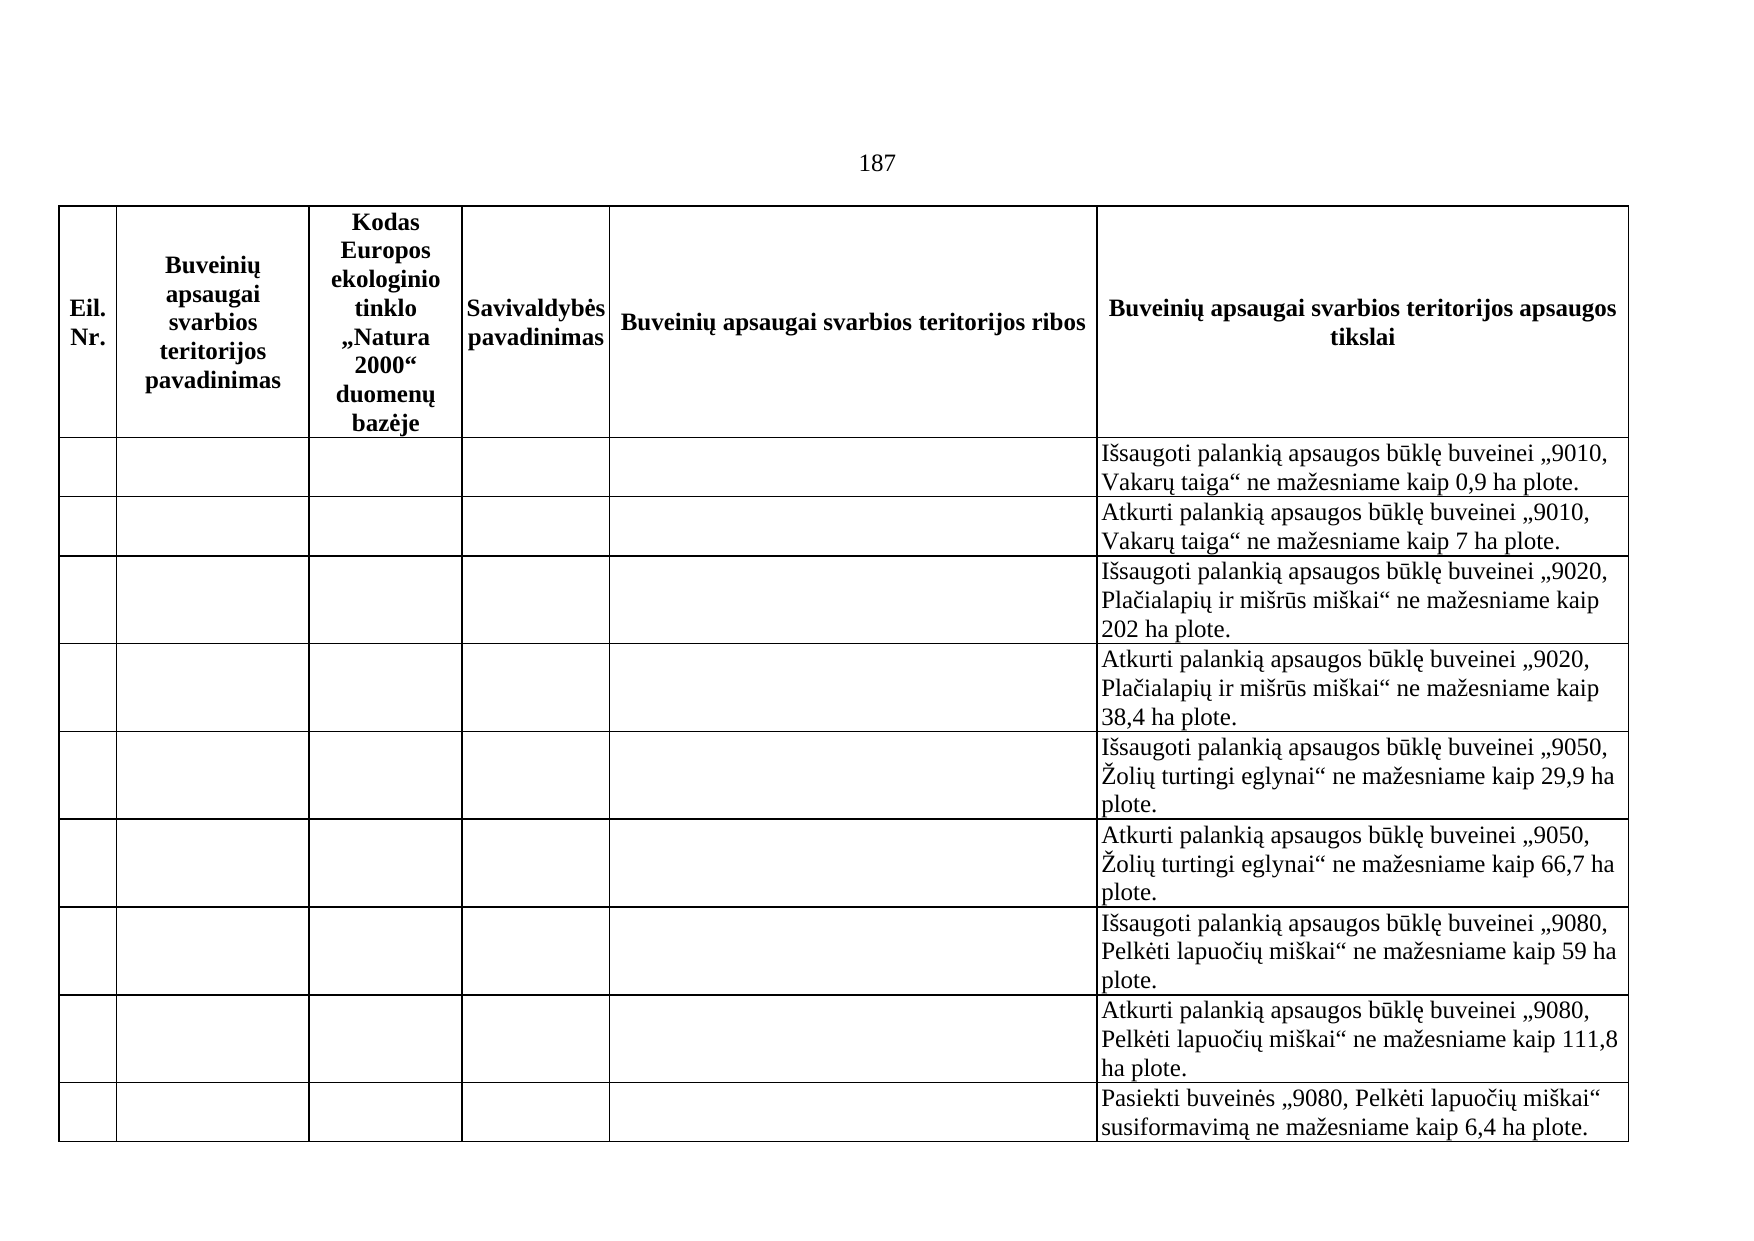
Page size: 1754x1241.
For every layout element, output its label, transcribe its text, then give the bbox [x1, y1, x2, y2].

table_cell [60, 644, 116, 731]
table_cell [117, 644, 308, 731]
table_cell [310, 644, 461, 731]
table_cell [610, 820, 1096, 906]
table_cell [463, 497, 609, 555]
table_cell [60, 438, 116, 496]
table_cell [610, 996, 1096, 1082]
table_cell [463, 820, 609, 906]
table_cell [117, 1083, 308, 1141]
table_cell [60, 820, 116, 906]
table_header Buveinių apsaugai svarbios teritorijos apsaugos tikslai [1098, 207, 1628, 437]
table_cell Išsaugoti palankią apsaugos būklę buveinei „9020, Plačialapių ir mišrūs miškai“ ne mažesniame kaip 202 ha plote. [1098, 557, 1628, 643]
table_cell [60, 497, 116, 555]
table_cell [610, 497, 1096, 555]
table_header Buveinių apsaugai svarbios teritorijos pavadinimas [117, 207, 308, 437]
table_cell [310, 1083, 461, 1141]
table_cell [310, 557, 461, 643]
table_cell Išsaugoti palankią apsaugos būklę buveinei „9050, Žolių turtingi eglynai“ ne mažesniame kaip 29,9 ha plote. [1098, 732, 1628, 818]
table_cell [60, 908, 116, 994]
table_cell [463, 732, 609, 818]
table_cell [117, 908, 308, 994]
table_cell [463, 644, 609, 731]
table_header Savivaldybės pavadinimas [463, 207, 609, 437]
table_cell [610, 644, 1096, 731]
table_cell [463, 438, 609, 496]
table_cell Atkurti palankią apsaugos būklę buveinei „9020, Plačialapių ir mišrūs miškai“ ne mažesniame kaip 38,4 ha plote. [1098, 644, 1628, 731]
table_cell [60, 1083, 116, 1141]
table_cell [117, 820, 308, 906]
table_cell [463, 996, 609, 1082]
table_cell [117, 732, 308, 818]
table_cell [117, 497, 308, 555]
table_cell [463, 557, 609, 643]
table_cell [310, 996, 461, 1082]
table_cell Išsaugoti palankią apsaugos būklę buveinei „9080, Pelkėti lapuočių miškai“ ne mažesniame kaip 59 ha plote. [1098, 908, 1628, 994]
table_cell [117, 438, 308, 496]
table_cell Pasiekti buveinės „9080, Pelkėti lapuočių miškai“ susiformavimą ne mažesniame kaip 6,4 ha plote. [1098, 1083, 1628, 1141]
table_cell Atkurti palankią apsaugos būklę buveinei „9080, Pelkėti lapuočių miškai“ ne mažesniame kaip 111,8 ha plote. [1098, 996, 1628, 1082]
table_cell [610, 557, 1096, 643]
table_cell [117, 996, 308, 1082]
table_cell [610, 1083, 1096, 1141]
table_cell Išsaugoti palankią apsaugos būklę buveinei „9010, Vakarų taiga“ ne mažesniame kaip 0,9 ha plote. [1098, 438, 1628, 496]
table_cell [463, 908, 609, 994]
table_cell Atkurti palankią apsaugos būklę buveinei „9010, Vakarų taiga“ ne mažesniame kaip 7 ha plote. [1098, 497, 1628, 555]
table_cell [610, 732, 1096, 818]
table_cell [463, 1083, 609, 1141]
table_cell [60, 557, 116, 643]
table_header Buveinių apsaugai svarbios teritorijos ribos [610, 207, 1096, 437]
table_cell [117, 557, 308, 643]
table_cell Atkurti palankią apsaugos būklę buveinei „9050, Žolių turtingi eglynai“ ne mažesniame kaip 66,7 ha plote. [1098, 820, 1628, 906]
table_cell [310, 497, 461, 555]
table_cell [310, 732, 461, 818]
table_cell [310, 908, 461, 994]
table_cell [310, 438, 461, 496]
table_cell [610, 438, 1096, 496]
table_cell [310, 820, 461, 906]
table_cell [60, 996, 116, 1082]
table_header Eil. Nr. [60, 207, 116, 437]
table_cell [610, 908, 1096, 994]
table_header Kodas Europos ekologinio tinklo „Natura 2000“ duomenų bazėje [310, 207, 461, 437]
table_cell [60, 732, 116, 818]
